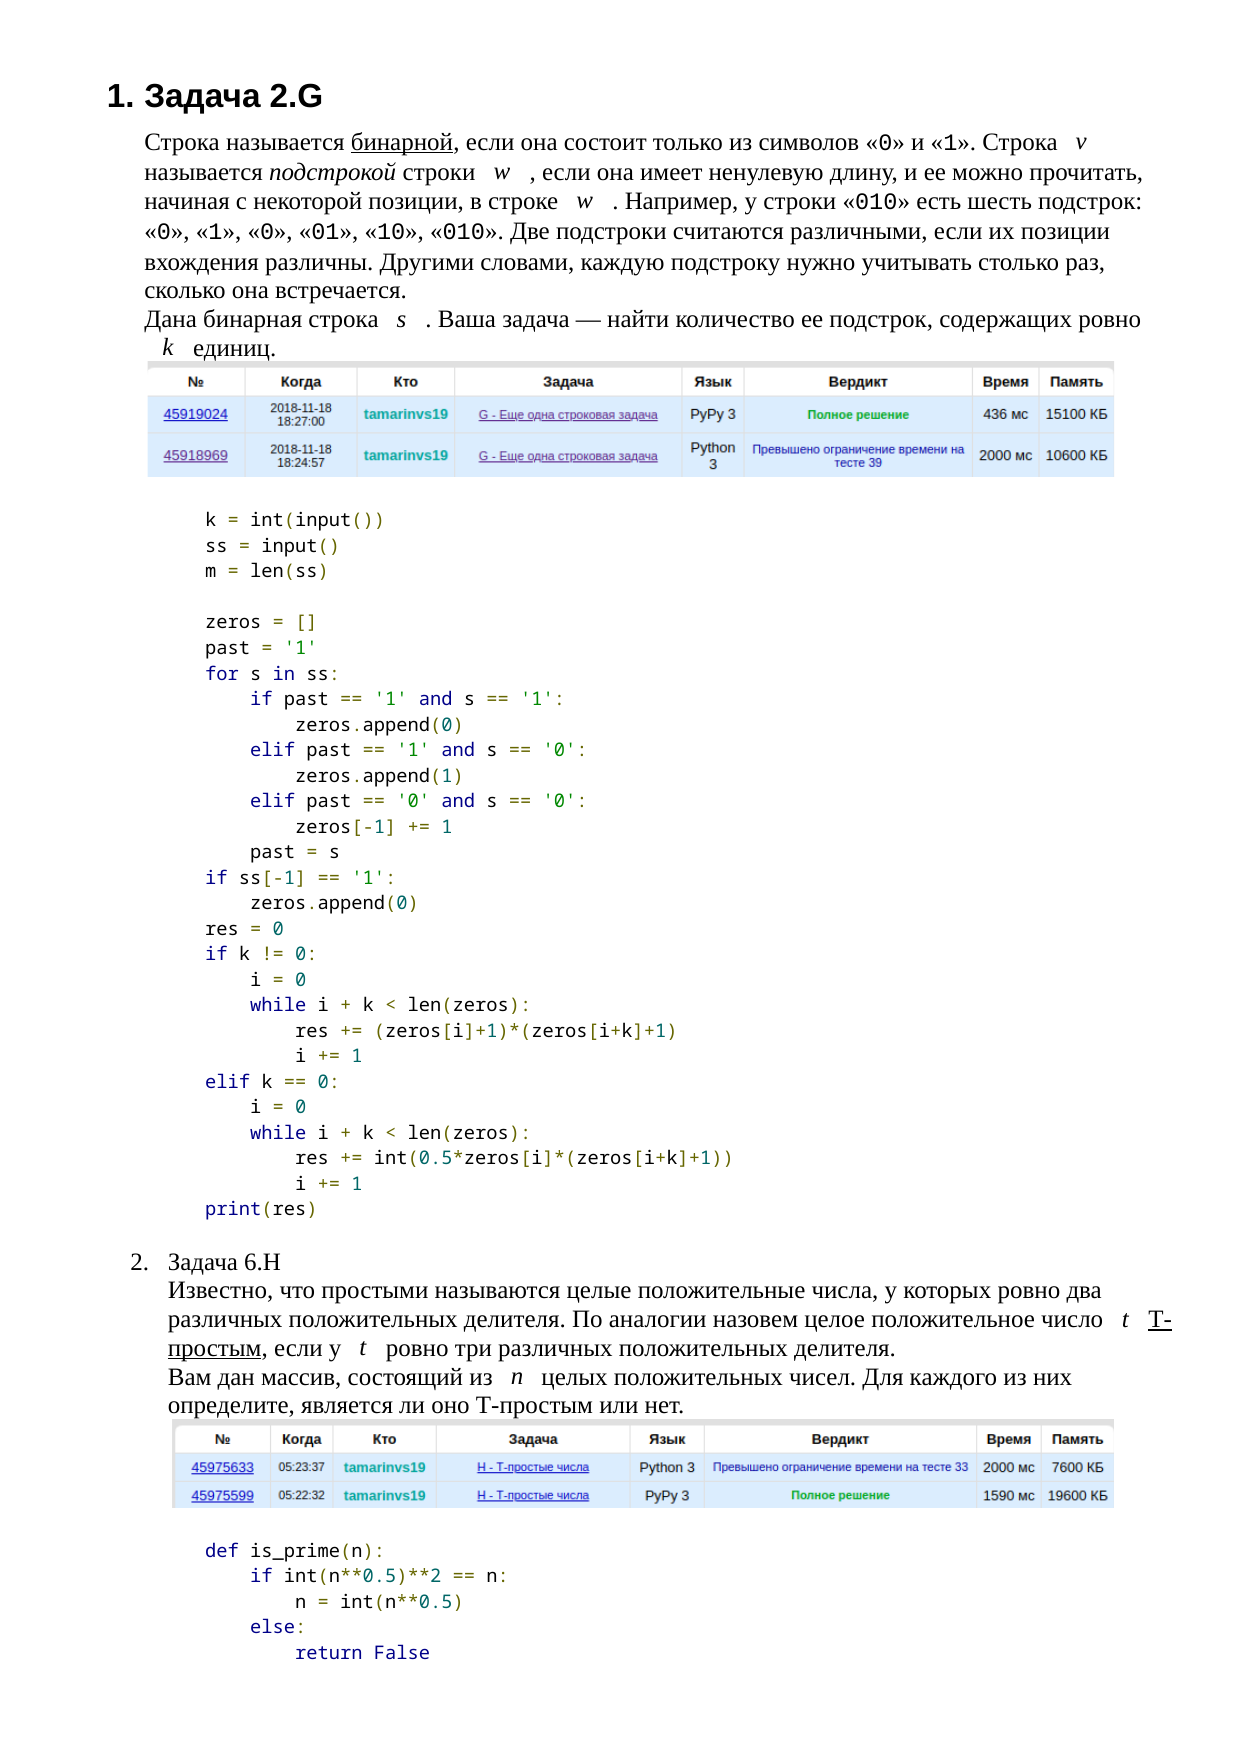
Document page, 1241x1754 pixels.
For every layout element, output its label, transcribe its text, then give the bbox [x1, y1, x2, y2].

text return False [116, 1639, 1138, 1665]
picture [171, 1419, 1114, 1508]
text while i + k < len(zeros): [116, 1119, 1138, 1145]
text def is_prime(n): [116, 1537, 1138, 1563]
text if ss[-1] == '1': [116, 864, 1138, 889]
text else: [116, 1614, 1138, 1639]
list Задача 6.H Известно, что простыми называются целые положительные числа, у которых ровно два различных положительных делителя. По аналогии назовем целое положительное числоТ-простым, если уровно три различных положительных делителя. [130, 1247, 1186, 1362]
text print(res) [116, 1196, 1138, 1221]
text zeros.append(1) [116, 762, 1138, 787]
text zeros = [] [116, 609, 1138, 634]
text for s in ss: [116, 660, 1138, 685]
text i = 0 [116, 966, 1138, 992]
text elif past == '0' and s == '0': [116, 787, 1138, 813]
subtitle Задача 2.G [107, 76, 1186, 114]
text if past == '1' and s == '1': [116, 685, 1138, 711]
text elif past == '1' and s == '0': [116, 736, 1138, 762]
text zeros.append(0) [116, 711, 1138, 736]
text m = len(ss) [116, 558, 1138, 583]
text res = 0 [116, 915, 1138, 941]
list Дана бинарная строка. Ваша задача — найти количество ее подстрок, содержащих ровноединиц. [107, 304, 1186, 362]
text while i + k < len(zeros): [116, 992, 1138, 1017]
text elif k == 0: [116, 1068, 1138, 1094]
text i = 0 [116, 1094, 1138, 1119]
list Строка называется бинарной, если она состоит только из символов «0» и «1». Строканазывается подстрокой строки, если она имеет ненулевую длину, и ее можно прочитать, начиная с некоторой позиции, в строке. Например, у строки «010» есть шесть подстрок: «0», «1», «0», «01», «10», «010». Две подстроки считаются различными, если их позиции вхождения различны. Другими словами, каждую подстроку нужно учитывать столько раз, сколько она встречается. [107, 127, 1186, 304]
text if int(n**0.5)**2 == n: [116, 1563, 1138, 1588]
text res += int(0.5*zeros[i]*(zeros[i+k]+1)) [116, 1145, 1138, 1170]
text i += 1 [116, 1170, 1138, 1196]
text past = '1' [116, 634, 1138, 660]
text ss = input() [116, 532, 1138, 558]
list Вам дан массив, состоящий изцелых положительных чисел. Для каждого из них определите, является ли оно Т-простым или нет. [130, 1362, 1186, 1419]
picture [147, 361, 1115, 477]
text past = s [116, 838, 1138, 864]
text k = int(input()) [116, 507, 1138, 532]
text zeros[-1] += 1 [116, 813, 1138, 838]
text zeros.append(0) [116, 889, 1138, 915]
text if k != 0: [116, 941, 1138, 966]
text i += 1 [116, 1043, 1138, 1068]
text n = int(n**0.5) [116, 1588, 1138, 1614]
text res += (zeros[i]+1)*(zeros[i+k]+1) [116, 1017, 1138, 1043]
